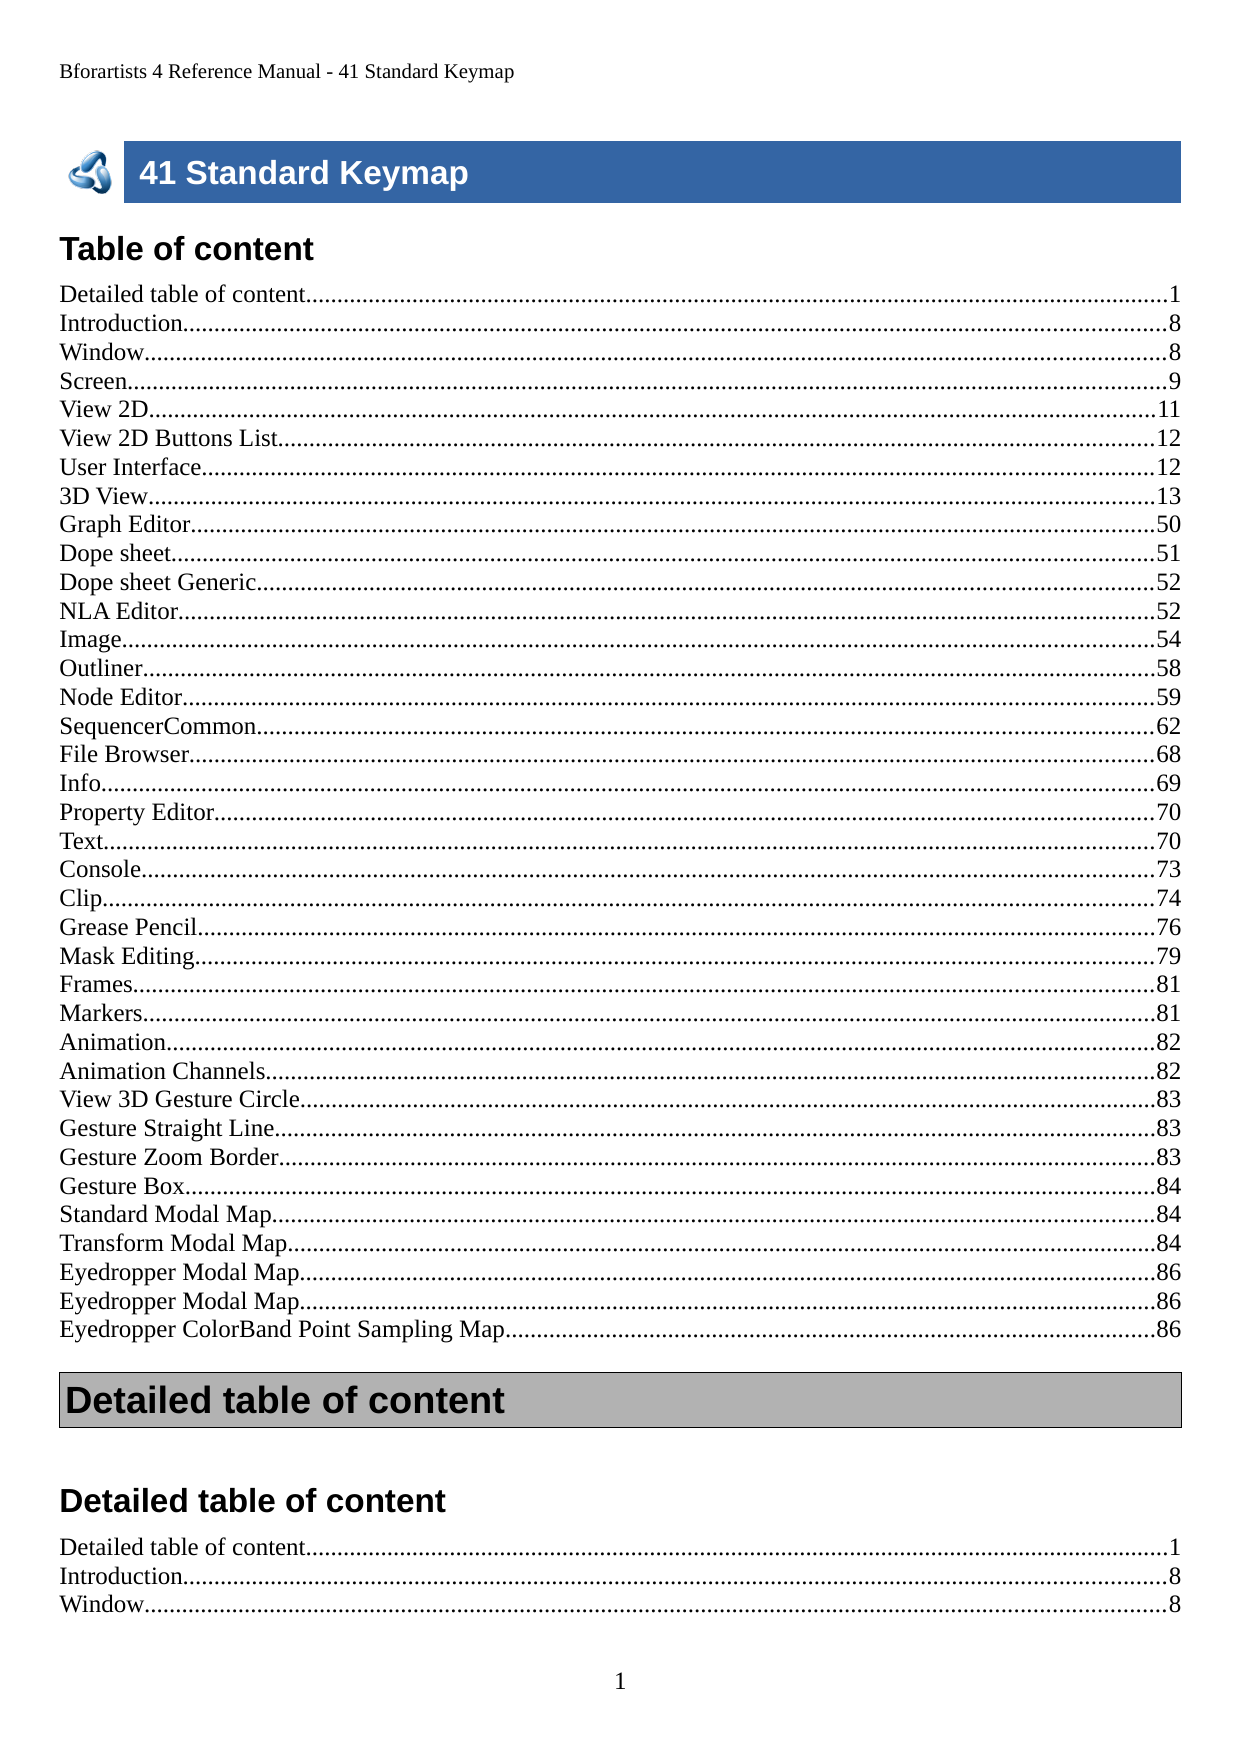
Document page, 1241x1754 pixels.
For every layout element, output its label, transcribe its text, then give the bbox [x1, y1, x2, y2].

text Console 73 [59, 854, 1181, 883]
text Gesture Zoom Border 83 [59, 1142, 1181, 1171]
picture [65, 147, 114, 197]
text NLA Editor 52 [59, 596, 1181, 624]
text File Browser 68 [59, 739, 1181, 768]
table_header 41 Standard Keymap [124, 141, 1181, 203]
text Node Editor 59 [59, 682, 1181, 711]
text Text 70 [59, 826, 1181, 854]
subtitle Table of content [59, 228, 1181, 267]
subtitle Detailed table of content [59, 1481, 1181, 1519]
text Mask Editing 79 [59, 941, 1181, 969]
text View 2D 11 [59, 394, 1181, 423]
text Screen 9 [59, 366, 1181, 394]
text Eyedropper Modal Map 86 [59, 1286, 1181, 1314]
table_header Detailed table of content [60, 1373, 1181, 1427]
text Standard Modal Map 84 [59, 1199, 1181, 1228]
text 3D View 13 [59, 481, 1181, 509]
text Animation Channels 82 [59, 1056, 1181, 1084]
text Image 54 [59, 624, 1181, 653]
text Window 8 [59, 337, 1181, 366]
text Property Editor 70 [59, 797, 1181, 826]
text Outliner 58 [59, 653, 1181, 682]
text Animation 82 [59, 1027, 1181, 1056]
text Detailed table of content 1 [59, 279, 1181, 308]
text Eyedropper Modal Map 86 [59, 1257, 1181, 1286]
text Detailed table of content 1 [59, 1532, 1181, 1561]
text Graph Editor 50 [59, 509, 1181, 538]
text Introduction 8 [59, 1561, 1181, 1589]
text Window 8 [59, 1589, 1181, 1618]
text View 2D Buttons List 12 [59, 423, 1181, 452]
text View 3D Gesture Circle 83 [59, 1084, 1181, 1113]
text Dope sheet Generic 52 [59, 567, 1181, 596]
text Frames 81 [59, 969, 1181, 998]
text Gesture Box 84 [59, 1171, 1181, 1199]
text Gesture Straight Line 83 [59, 1113, 1181, 1142]
table_header [59, 141, 124, 203]
text Clip 74 [59, 883, 1181, 912]
text Eyedropper ColorBand Point Sampling Map 86 [59, 1314, 1181, 1343]
text Markers 81 [59, 998, 1181, 1027]
text Dope sheet 51 [59, 538, 1181, 567]
text Grease Pencil 76 [59, 912, 1181, 941]
text Info 69 [59, 768, 1181, 797]
text Introduction 8 [59, 308, 1181, 337]
text User Interface 12 [59, 452, 1181, 481]
text SequencerCommon 62 [59, 711, 1181, 739]
text Transform Modal Map 84 [59, 1228, 1181, 1257]
